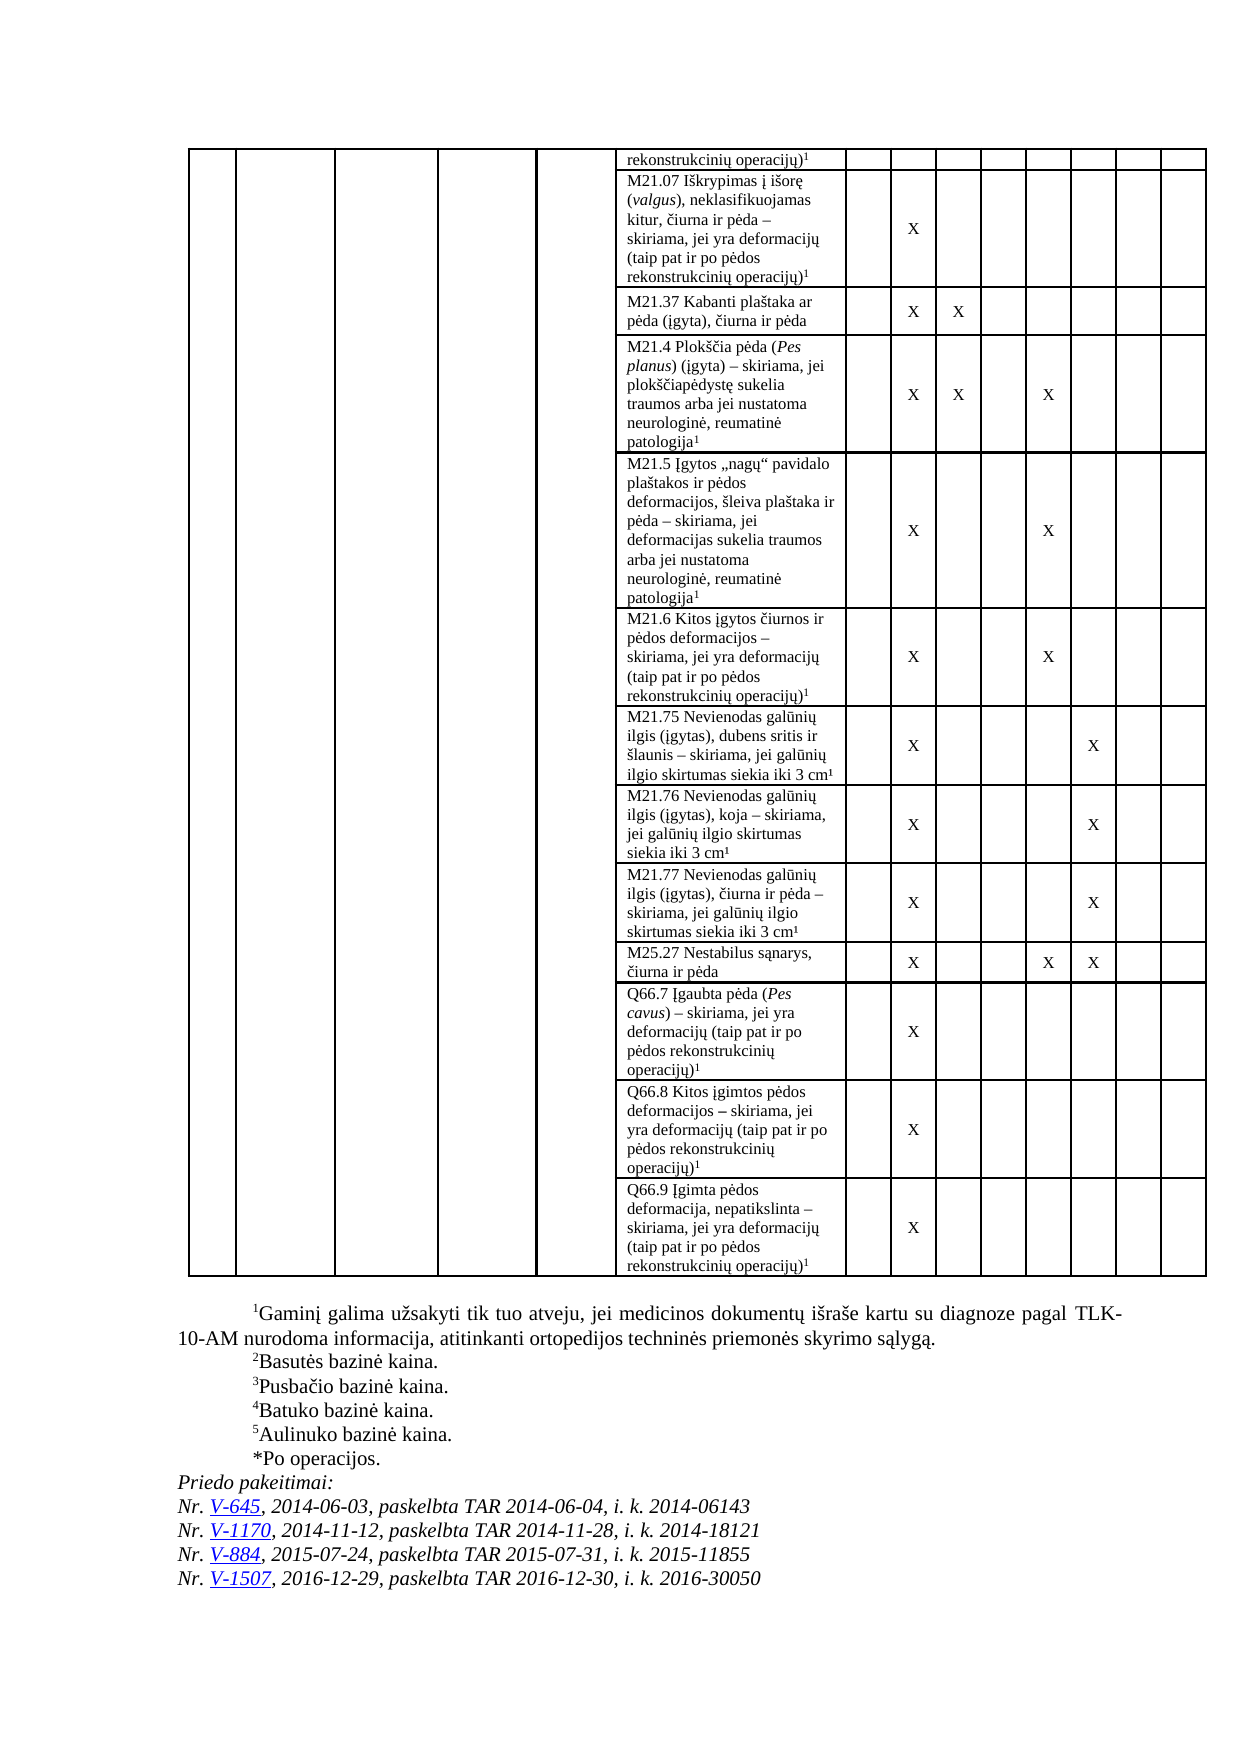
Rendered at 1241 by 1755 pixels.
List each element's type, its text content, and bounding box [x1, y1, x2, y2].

text 5Aulinuko bazinė kaina. [177, 1422, 1122, 1446]
table_cell Q66.7 Įgaubta pėda (Pes cavus) – skiriama, jei yra deformacijų (taip pat ir po pėdos rekonstrukcinių operacijų)1 [617, 984, 845, 1079]
table_cell [1117, 336, 1160, 451]
table_cell [892, 150, 935, 169]
text Priedo pakeitimai: [177, 1470, 1122, 1494]
table_cell [982, 1081, 1025, 1177]
table_cell [1072, 150, 1115, 169]
table_cell [1117, 150, 1160, 169]
table_cell [937, 864, 980, 941]
table_cell X [1072, 864, 1115, 941]
table_cell [847, 707, 890, 783]
table_cell [1027, 171, 1070, 286]
table_cell [1072, 609, 1115, 705]
table_cell [937, 943, 980, 981]
table_cell M21.76 Nevienodas galūnių ilgis (įgytas), koja – skiriama, jei galūnių ilgio skirtumas siekia iki 3 cm¹ [617, 786, 845, 862]
table_cell [1162, 943, 1205, 981]
table_cell M21.75 Nevienodas galūnių ilgis (įgytas), dubens sritis ir šlaunis – skiriama, jei galūnių ilgio skirtumas siekia iki 3 cm¹ [617, 707, 845, 783]
table_cell [982, 454, 1025, 607]
table_cell [982, 150, 1025, 169]
table_cell X [892, 609, 935, 705]
table_cell [937, 786, 980, 862]
text 1Gaminį galima užsakyti tik tuo atveju, jei medicinos dokumentų išraše kartu su diagnoze pagal TLK-10-AM nurodoma informacija, atitinkanti ortopedijos techninės priemonės skyrimo sąlygą. [177, 1301, 1122, 1349]
table_cell [982, 707, 1025, 783]
table_cell [1162, 454, 1205, 607]
table_cell X [892, 171, 935, 286]
text Nr. V-884, 2015-07-24, paskelbta TAR 2015-07-31, i. k. 2015-11855 [177, 1542, 1122, 1566]
table_cell X [892, 943, 935, 981]
table_cell [847, 864, 890, 941]
table_cell [847, 454, 890, 607]
table_cell [847, 1179, 890, 1275]
table_cell [1117, 943, 1160, 981]
table_cell [937, 454, 980, 607]
table_cell [1162, 288, 1205, 334]
table_cell [982, 786, 1025, 862]
table_cell [1072, 336, 1115, 451]
table_cell X [892, 1081, 935, 1177]
table_cell [1027, 1179, 1070, 1275]
table_cell X [937, 336, 980, 451]
table_cell [1162, 336, 1205, 451]
table_cell [1027, 1081, 1070, 1177]
table_cell X [1027, 336, 1070, 451]
table_cell [1072, 288, 1115, 334]
text Nr. V-645, 2014-06-03, paskelbta TAR 2014-06-04, i. k. 2014-06143 [177, 1494, 1122, 1518]
table_cell Q66.8 Kitos įgimtos pėdos deformacijos – skiriama, jei yra deformacijų (taip pat ir po pėdos rekonstrukcinių operacijų)1 [617, 1081, 845, 1177]
table_cell [1072, 1179, 1115, 1275]
table_cell rekonstrukcinių operacijų)1 [617, 150, 845, 169]
table_cell X [1072, 707, 1115, 783]
table_cell X [892, 288, 935, 334]
table_cell M21.37 Kabanti plaštaka ar pėda (įgyta), čiurna ir pėda [617, 288, 845, 334]
table_cell [1027, 707, 1070, 783]
table_cell [847, 150, 890, 169]
table_cell [937, 609, 980, 705]
table_cell [937, 1179, 980, 1275]
table_cell [1162, 609, 1205, 705]
text 3Pusbačio bazinė kaina. [177, 1373, 1122, 1398]
table_cell [1162, 1081, 1205, 1177]
table_cell [1117, 609, 1160, 705]
table_cell M21.4 Plokščia pėda (Pes planus) (įgyta) – skiriama, jei plokščiapėdystę sukelia traumos arba jei nustatoma neurologinė, reumatinė patologija1 [617, 336, 845, 451]
table_cell [1117, 171, 1160, 286]
table_cell [982, 609, 1025, 705]
text Nr. V-1170, 2014-11-12, paskelbta TAR 2014-11-28, i. k. 2014-18121 [177, 1518, 1122, 1542]
table_cell M21.77 Nevienodas galūnių ilgis (įgytas), čiurna ir pėda – skiriama, jei galūnių ilgio skirtumas siekia iki 3 cm¹ [617, 864, 845, 941]
table_cell [1117, 1179, 1160, 1275]
table_cell [190, 150, 235, 1275]
table_cell X [1072, 943, 1115, 981]
table_cell X [892, 984, 935, 1079]
table_cell [937, 150, 980, 169]
table_cell [1027, 288, 1070, 334]
table_cell [1072, 171, 1115, 286]
table_cell [982, 336, 1025, 451]
table_cell [1162, 984, 1205, 1079]
table_cell X [892, 864, 935, 941]
table_cell [1117, 454, 1160, 607]
table_cell [1117, 864, 1160, 941]
table_cell [1027, 786, 1070, 862]
table_cell X [937, 288, 980, 334]
table_cell [439, 150, 535, 1275]
table_cell M25.27 Nestabilus sąnarys, čiurna ir pėda [617, 943, 845, 981]
table_cell [847, 943, 890, 981]
table_cell [982, 1179, 1025, 1275]
table_cell [1072, 454, 1115, 607]
table_cell [1162, 150, 1205, 169]
table_cell [1162, 864, 1205, 941]
table_cell [847, 984, 890, 1079]
table_cell [1117, 984, 1160, 1079]
table_cell [982, 984, 1025, 1079]
table_cell Q66.9 Įgimta pėdos deformacija, nepatikslinta – skiriama, jei yra deformacijų (taip pat ir po pėdos rekonstrukcinių operacijų)1 [617, 1179, 845, 1275]
table_cell [1117, 786, 1160, 862]
table_cell [847, 336, 890, 451]
table_cell [1162, 786, 1205, 862]
table_cell M21.5 Įgytos „nagų“ pavidalo plaštakos ir pėdos deformacijos, šleiva plaštaka ir pėda – skiriama, jei deformacijas sukelia traumos arba jei nustatoma neurologinė, reumatinė patologija1 [617, 454, 845, 607]
table_cell [982, 864, 1025, 941]
table_cell [847, 288, 890, 334]
table_cell X [892, 454, 935, 607]
table_cell [1117, 707, 1160, 783]
table_cell [1027, 984, 1070, 1079]
table_cell M21.07 Iškrypimas į išorę (valgus), neklasifikuojamas kitur, čiurna ir pėda – skiriama, jei yra deformacijų (taip pat ir po pėdos rekonstrukcinių operacijų)1 [617, 171, 845, 286]
table_cell [937, 984, 980, 1079]
table_cell [937, 171, 980, 286]
table_cell [1117, 1081, 1160, 1177]
table_cell [1027, 150, 1070, 169]
table_cell [982, 171, 1025, 286]
text Nr. V-1507, 2016-12-29, paskelbta TAR 2016-12-30, i. k. 2016-30050 [177, 1566, 1122, 1590]
table_cell [1072, 1081, 1115, 1177]
table_cell [1117, 288, 1160, 334]
table_cell [982, 288, 1025, 334]
table_cell X [892, 336, 935, 451]
table_cell X [892, 786, 935, 862]
table_cell M21.6 Kitos įgytos čiurnos ir pėdos deformacijos – skiriama, jei yra deformacijų (taip pat ir po pėdos rekonstrukcinių operacijų)1 [617, 609, 845, 705]
table_cell [1072, 984, 1115, 1079]
table_cell [538, 150, 615, 1275]
table_cell X [892, 1179, 935, 1275]
table_cell [982, 943, 1025, 981]
text 4Batuko bazinė kaina. [177, 1398, 1122, 1422]
table_cell X [1027, 609, 1070, 705]
table_cell [237, 150, 334, 1275]
table_cell [847, 171, 890, 286]
table_cell [847, 786, 890, 862]
table_cell [1162, 1179, 1205, 1275]
text *Po operacijos. [177, 1446, 1122, 1470]
table_cell [937, 1081, 980, 1177]
table_cell X [1027, 943, 1070, 981]
table_cell [1162, 171, 1205, 286]
table_cell X [1027, 454, 1070, 607]
table_cell [847, 1081, 890, 1177]
table_cell X [892, 707, 935, 783]
text 2Basutės bazinė kaina. [177, 1349, 1122, 1373]
table_cell [1162, 707, 1205, 783]
table_cell [937, 707, 980, 783]
table_cell [847, 609, 890, 705]
table_cell X [1072, 786, 1115, 862]
table_cell [336, 150, 437, 1275]
table_cell [1027, 864, 1070, 941]
